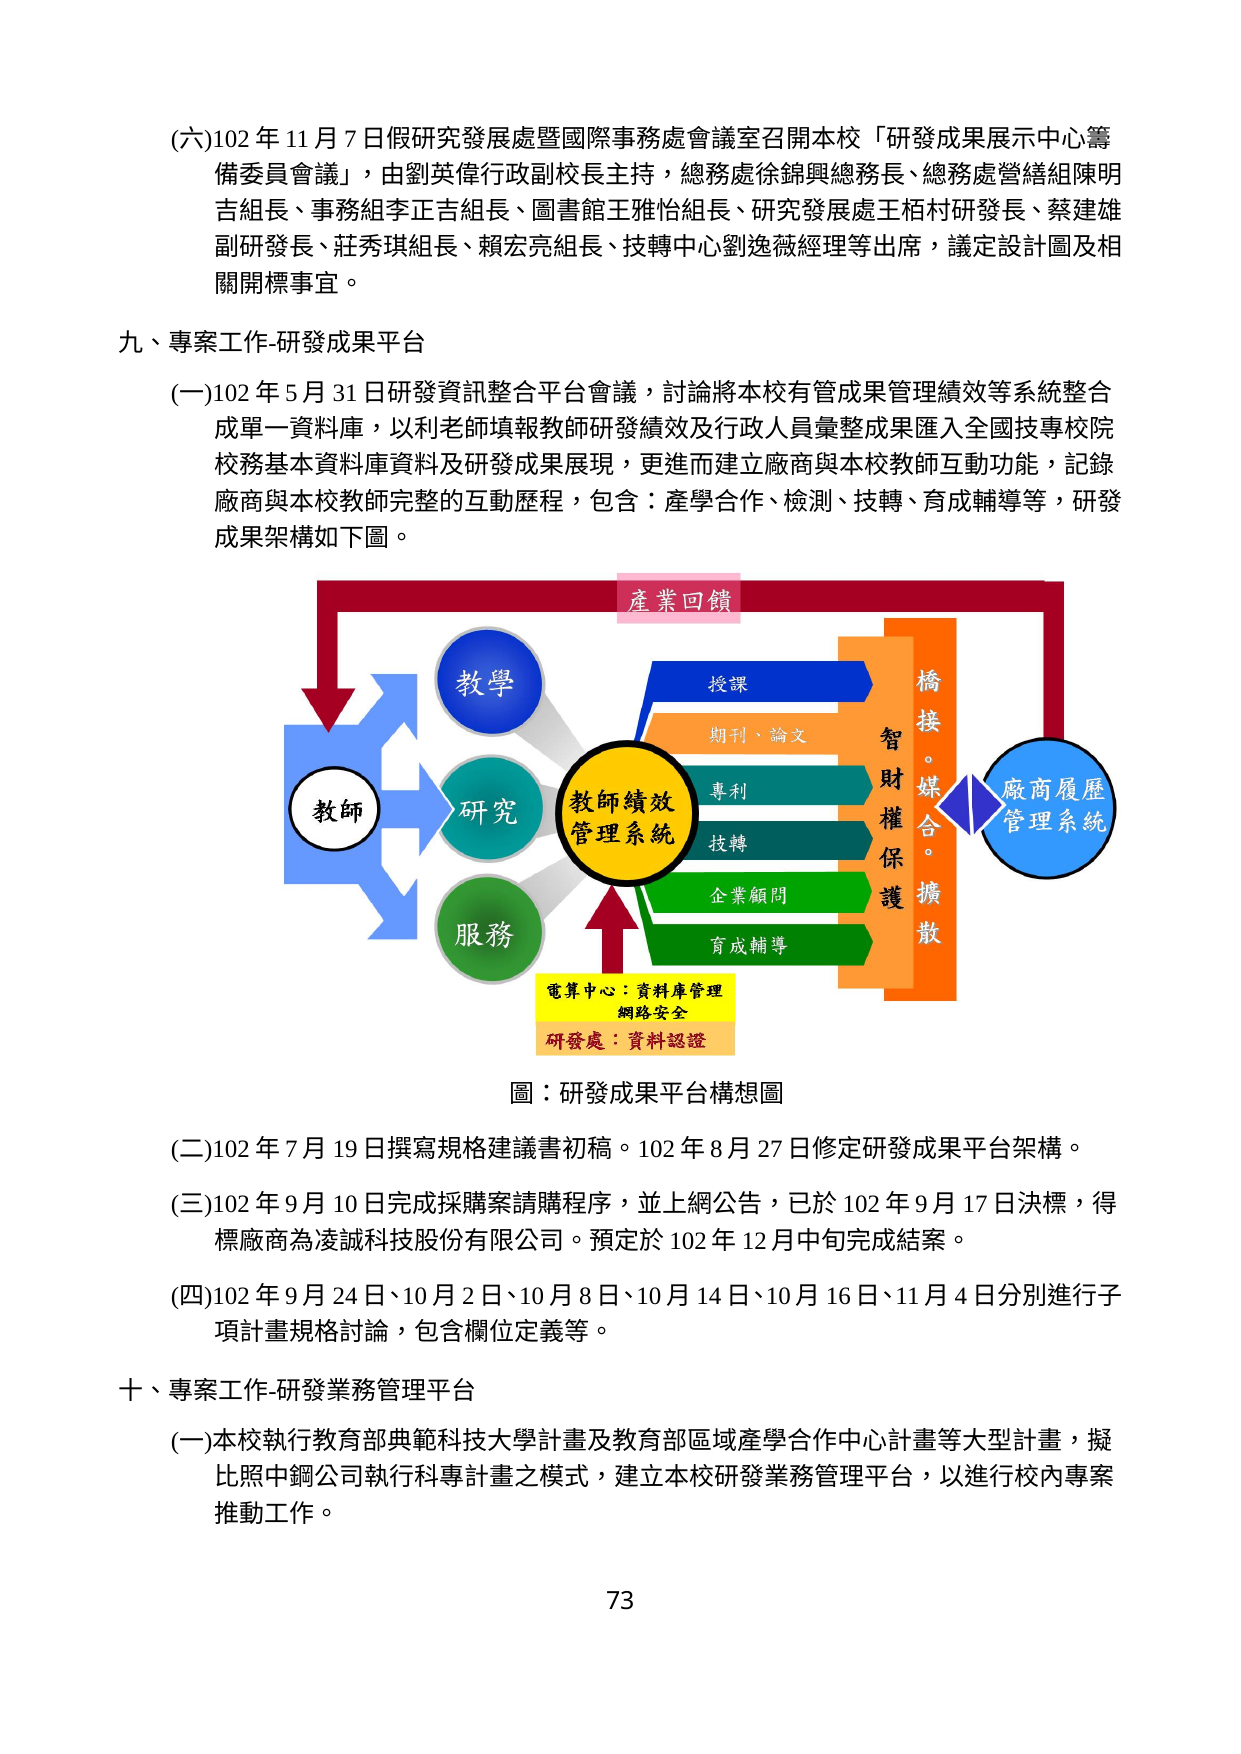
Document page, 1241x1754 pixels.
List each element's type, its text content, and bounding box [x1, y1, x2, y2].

picture [281, 572, 1123, 1056]
text (一)本校執行教育部典範科技大學計畫及教育部區域產學合作中心計畫等大型計畫，擬比照中鋼公司執行科專計畫之模式，建立本校研發業務管理平台，以進行校內專案推動工作。 [171, 1421, 1122, 1529]
text (六)102年11月7日假研究發展處暨國際事務處會議室召開本校「研發成果展示中心籌備委員會議」，由劉英偉行政副校長主持，總務處徐錦興總務長、總務處營繕組陳明吉組長、事務組李正吉組長、圖書館王雅怡組長、研究發展處王栢村研發長、蔡建雄副研發長、莊秀琪組長、賴宏亮組長、技轉中心劉逸薇經理等出席，議定設計圖及相關開標事宜。 [171, 118, 1122, 299]
text (三)102年9月10日完成採購案請購程序，並上網公告，已於102年9月17日決標，得標廠商為凌誠科技股份有限公司。預定於102年12月中旬完成結案。 [171, 1184, 1122, 1256]
text 九、專案工作-研發成果平台 [118, 318, 1122, 360]
text 圖：研發成果平台構想圖 [171, 1074, 1122, 1110]
text (一)102年5月31日研發資訊整合平台會議，討論將本校有管成果管理績效等系統整合成單一資料庫，以利老師填報教師研發績效及行政人員彙整成果匯入全國技專校院校務基本資料庫資料及研發成果展現，更進而建立廠商與本校教師互動功能，記錄廠商與本校教師完整的互動歷程，包含：產學合作、檢測、技轉、育成輔導等，研發成果架構如下圖。 [171, 372, 1122, 553]
text (二)102年7月19日撰寫規格建議書初稿。102年8月27日修定研發成果平台架構。 [171, 1129, 1122, 1165]
text (四)102年9月24日、10月2日、10月8日、10月14日、10月16日、11月4日分別進行子項計畫規格討論，包含欄位定義等。 [171, 1275, 1122, 1348]
text 十、專案工作-研發業務管理平台 [118, 1366, 1122, 1408]
